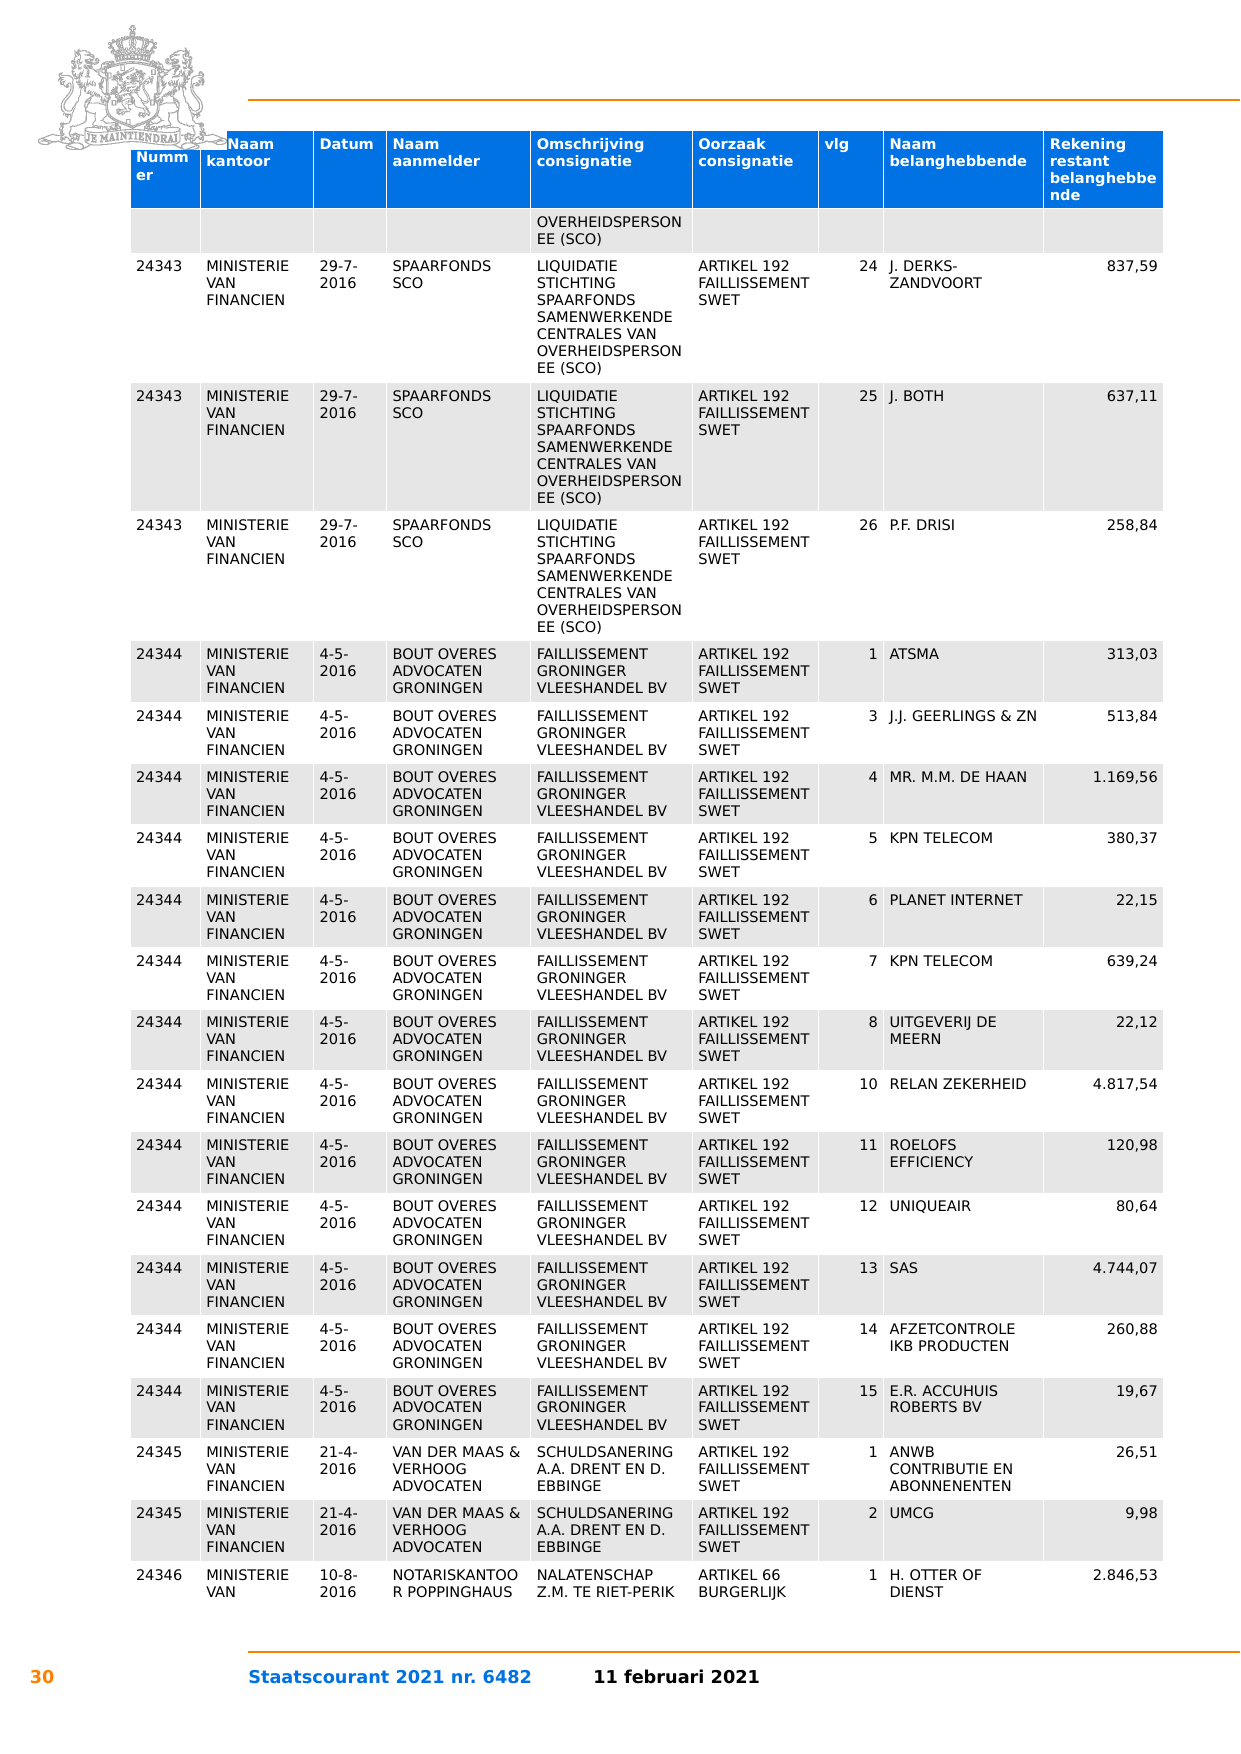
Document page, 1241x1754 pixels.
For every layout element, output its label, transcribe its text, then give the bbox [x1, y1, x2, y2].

table_cell ARTIKEL 192 FAILLISSEMENTSWET [693, 1255, 818, 1315]
picture [38, 25, 227, 150]
table_cell FAILLISSEMENT GRONINGER VLEESHANDEL BV [531, 887, 692, 947]
table_header Naam kantoor [201, 131, 313, 208]
table_cell 24345 [131, 1439, 200, 1499]
table_cell ARTIKEL 192 FAILLISSEMENTSWET [693, 948, 818, 1008]
table_cell 313,03 [1044, 641, 1163, 702]
table_cell 260,88 [1044, 1316, 1163, 1377]
table_cell 29-7-2016 [314, 254, 386, 382]
table_cell BOUT OVERES ADVOCATEN GRONINGEN [387, 1316, 530, 1377]
table_cell MINISTERIE VAN FINANCIEN [201, 1378, 313, 1438]
table_cell J.J. GEERLINGS & ZN [884, 703, 1043, 763]
table_cell 1 [819, 1439, 883, 1499]
table_cell VAN DER MAAS & VERHOOG ADVOCATEN [387, 1439, 530, 1499]
table_cell 24344 [131, 1194, 200, 1254]
table_cell MINISTERIE VAN FINANCIEN [201, 1132, 313, 1193]
table_header Naam aanmelder [387, 131, 530, 208]
table_cell LIQUIDATIE STICHTING SPAARFONDS SAMENWERKENDE CENTRALES VAN OVERHEIDSPERSONEE (SCO) [531, 383, 692, 511]
table_cell LIQUIDATIE STICHTING SPAARFONDS SAMENWERKENDE CENTRALES VAN OVERHEIDSPERSONEE (SCO) [531, 512, 692, 640]
table_cell 4-5-2016 [314, 641, 386, 702]
table_cell 380,37 [1044, 826, 1163, 886]
table_cell ARTIKEL 192 FAILLISSEMENTSWET [693, 1132, 818, 1193]
table_cell 26,51 [1044, 1439, 1163, 1499]
table_cell 4.744,07 [1044, 1255, 1163, 1315]
table_cell MR. M.M. DE HAAN [884, 764, 1043, 824]
table_cell 3 [819, 703, 883, 763]
table_header Omschrijving consignatie [531, 131, 692, 208]
table_cell 11 [819, 1132, 883, 1193]
table_cell FAILLISSEMENT GRONINGER VLEESHANDEL BV [531, 1071, 692, 1131]
table_cell 4-5-2016 [314, 1132, 386, 1193]
table_cell 4-5-2016 [314, 1194, 386, 1254]
table_cell ARTIKEL 192 FAILLISSEMENTSWET [693, 887, 818, 947]
table_cell 8 [819, 1010, 883, 1070]
table_cell [1044, 209, 1163, 253]
table_cell FAILLISSEMENT GRONINGER VLEESHANDEL BV [531, 1255, 692, 1315]
table_cell [819, 209, 883, 253]
table_cell MINISTERIE VAN FINANCIEN [201, 887, 313, 947]
table_cell 25 [819, 383, 883, 511]
table_cell 513,84 [1044, 703, 1163, 763]
table_cell SPAARFONDS SCO [387, 512, 530, 640]
table_header vlg [819, 131, 883, 208]
table_cell 4-5-2016 [314, 1316, 386, 1377]
table_cell 4-5-2016 [314, 1010, 386, 1070]
table_cell 120,98 [1044, 1132, 1163, 1193]
table_cell KPN TELECOM [884, 826, 1043, 886]
table_cell 80,64 [1044, 1194, 1163, 1254]
table_cell 21-4-2016 [314, 1439, 386, 1499]
table_cell ARTIKEL 192 FAILLISSEMENTSWET [693, 1500, 818, 1561]
table_cell E.R. ACCUHUIS ROBERTS BV [884, 1378, 1043, 1438]
table_cell 24344 [131, 826, 200, 886]
table_cell 9,98 [1044, 1500, 1163, 1561]
table_cell 2 [819, 1500, 883, 1561]
table_cell 24346 [131, 1562, 200, 1605]
table_cell 10-8-2016 [314, 1562, 386, 1605]
table_cell 22,12 [1044, 1010, 1163, 1070]
table_cell MINISTERIE VAN FINANCIEN [201, 1316, 313, 1377]
table_cell [314, 209, 386, 253]
table_cell MINISTERIE VAN FINANCIEN [201, 826, 313, 886]
table_cell 4 [819, 764, 883, 824]
table_cell H. OTTER OF DIENST [884, 1562, 1043, 1605]
table_cell ARTIKEL 192 FAILLISSEMENTSWET [693, 703, 818, 763]
table_cell 1.169,56 [1044, 764, 1163, 824]
table_cell KPN TELECOM [884, 948, 1043, 1008]
table_cell 21-4-2016 [314, 1500, 386, 1561]
table_cell BOUT OVERES ADVOCATEN GRONINGEN [387, 1255, 530, 1315]
table_cell 24344 [131, 1071, 200, 1131]
table_cell 24343 [131, 512, 200, 640]
table_cell FAILLISSEMENT GRONINGER VLEESHANDEL BV [531, 641, 692, 702]
table_cell P.F. DRISI [884, 512, 1043, 640]
table_cell J. BOTH [884, 383, 1043, 511]
table_cell [693, 209, 818, 253]
table_cell 24344 [131, 1010, 200, 1070]
table_cell ARTIKEL 66 BURGERLIJK [693, 1562, 818, 1605]
table_cell 24344 [131, 1316, 200, 1377]
table_cell ARTIKEL 192 FAILLISSEMENTSWET [693, 764, 818, 824]
table_cell 4.817,54 [1044, 1071, 1163, 1131]
table_cell ARTIKEL 192 FAILLISSEMENTSWET [693, 1010, 818, 1070]
table_cell BOUT OVERES ADVOCATEN GRONINGEN [387, 1194, 530, 1254]
table_header Nummer [131, 150, 200, 208]
table_cell [201, 209, 313, 253]
table_cell FAILLISSEMENT GRONINGER VLEESHANDEL BV [531, 1132, 692, 1193]
table_cell MINISTERIE VAN FINANCIEN [201, 1071, 313, 1131]
table_cell NOTARISKANTOOR POPPINGHAUS [387, 1562, 530, 1605]
table_cell RELAN ZEKERHEID [884, 1071, 1043, 1131]
table_cell 1 [819, 641, 883, 702]
table_cell 258,84 [1044, 512, 1163, 640]
table_cell 24344 [131, 641, 200, 702]
table_cell 837,59 [1044, 254, 1163, 382]
table_cell 19,67 [1044, 1378, 1163, 1438]
table_cell MINISTERIE VAN FINANCIEN [201, 512, 313, 640]
table_cell ARTIKEL 192 FAILLISSEMENTSWET [693, 1378, 818, 1438]
table_cell ATSMA [884, 641, 1043, 702]
table_cell 4-5-2016 [314, 1378, 386, 1438]
table_cell ARTIKEL 192 FAILLISSEMENTSWET [693, 383, 818, 511]
table_cell 12 [819, 1194, 883, 1254]
table_cell 639,24 [1044, 948, 1163, 1008]
table_cell J. DERKS-ZANDVOORT [884, 254, 1043, 382]
table_header Datum [314, 131, 386, 208]
table_cell MINISTERIE VAN FINANCIEN [201, 1194, 313, 1254]
table_cell 7 [819, 948, 883, 1008]
table_cell MINISTERIE VAN FINANCIEN [201, 1439, 313, 1499]
table_cell 24344 [131, 948, 200, 1008]
table_cell FAILLISSEMENT GRONINGER VLEESHANDEL BV [531, 703, 692, 763]
table_cell 637,11 [1044, 383, 1163, 511]
table_cell SCHULDSANERING A.A. DRENT EN D. EBBINGE [531, 1500, 692, 1561]
table_cell PLANET INTERNET [884, 887, 1043, 947]
table_cell AFZETCONTROLE IKB PRODUCTEN [884, 1316, 1043, 1377]
table_cell UITGEVERIJ DE MEERN [884, 1010, 1043, 1070]
table_cell [131, 209, 200, 253]
table_cell [884, 209, 1043, 253]
table_cell 4-5-2016 [314, 1071, 386, 1131]
table_cell 4-5-2016 [314, 826, 386, 886]
table_cell 24 [819, 254, 883, 382]
table_cell 4-5-2016 [314, 948, 386, 1008]
table_cell BOUT OVERES ADVOCATEN GRONINGEN [387, 764, 530, 824]
table_cell 24344 [131, 1132, 200, 1193]
table_cell SCHULDSANERING A.A. DRENT EN D. EBBINGE [531, 1439, 692, 1499]
table_cell NALATENSCHAP Z.M. TE RIET-PERIK [531, 1562, 692, 1605]
table_cell FAILLISSEMENT GRONINGER VLEESHANDEL BV [531, 1316, 692, 1377]
table_cell 24344 [131, 703, 200, 763]
table_cell 24343 [131, 383, 200, 511]
table_cell 2.846,53 [1044, 1562, 1163, 1605]
table_cell SPAARFONDS SCO [387, 383, 530, 511]
table_header Rekening restant belanghebbende [1044, 131, 1163, 208]
table_cell [387, 209, 530, 253]
table_cell VAN DER MAAS & VERHOOG ADVOCATEN [387, 1500, 530, 1561]
table_cell UNIQUEAIR [884, 1194, 1043, 1254]
table_cell 10 [819, 1071, 883, 1131]
table_cell BOUT OVERES ADVOCATEN GRONINGEN [387, 641, 530, 702]
table_cell BOUT OVERES ADVOCATEN GRONINGEN [387, 703, 530, 763]
table_cell 29-7-2016 [314, 512, 386, 640]
table_cell ROELOFS EFFICIENCY [884, 1132, 1043, 1193]
table_header Naam belanghebbende [884, 131, 1043, 208]
table_cell ARTIKEL 192 FAILLISSEMENTSWET [693, 1071, 818, 1131]
table_cell BOUT OVERES ADVOCATEN GRONINGEN [387, 948, 530, 1008]
table_cell FAILLISSEMENT GRONINGER VLEESHANDEL BV [531, 1194, 692, 1254]
table_cell MINISTERIE VAN FINANCIEN [201, 948, 313, 1008]
table_cell MINISTERIE VAN FINANCIEN [201, 1500, 313, 1561]
table_cell 4-5-2016 [314, 764, 386, 824]
table_cell MINISTERIE VAN FINANCIEN [201, 641, 313, 702]
table_cell 24344 [131, 887, 200, 947]
table_cell BOUT OVERES ADVOCATEN GRONINGEN [387, 1132, 530, 1193]
table_cell BOUT OVERES ADVOCATEN GRONINGEN [387, 887, 530, 947]
table_cell ARTIKEL 192 FAILLISSEMENTSWET [693, 512, 818, 640]
table_cell ARTIKEL 192 FAILLISSEMENTSWET [693, 1194, 818, 1254]
table_cell MINISTERIE VAN FINANCIEN [201, 1010, 313, 1070]
table_cell BOUT OVERES ADVOCATEN GRONINGEN [387, 826, 530, 886]
table_cell MINISTERIE VAN FINANCIEN [201, 703, 313, 763]
table_cell BOUT OVERES ADVOCATEN GRONINGEN [387, 1010, 530, 1070]
table_cell 26 [819, 512, 883, 640]
table_cell 24344 [131, 764, 200, 824]
table_cell OVERHEIDSPERSONEE (SCO) [531, 209, 692, 253]
table_cell 6 [819, 887, 883, 947]
table_cell FAILLISSEMENT GRONINGER VLEESHANDEL BV [531, 948, 692, 1008]
table_cell FAILLISSEMENT GRONINGER VLEESHANDEL BV [531, 1010, 692, 1070]
table_cell ARTIKEL 192 FAILLISSEMENTSWET [693, 826, 818, 886]
table_cell ARTIKEL 192 FAILLISSEMENTSWET [693, 1316, 818, 1377]
table_cell MINISTERIE VAN [201, 1562, 313, 1605]
table_cell MINISTERIE VAN FINANCIEN [201, 764, 313, 824]
table_cell MINISTERIE VAN FINANCIEN [201, 1255, 313, 1315]
table_cell 4-5-2016 [314, 1255, 386, 1315]
table_cell MINISTERIE VAN FINANCIEN [201, 254, 313, 382]
table_cell ANWB CONTRIBUTIE EN ABONNENENTEN [884, 1439, 1043, 1499]
table_cell 24345 [131, 1500, 200, 1561]
table_cell BOUT OVERES ADVOCATEN GRONINGEN [387, 1378, 530, 1438]
table_cell ARTIKEL 192 FAILLISSEMENTSWET [693, 254, 818, 382]
table_cell 4-5-2016 [314, 887, 386, 947]
table_cell 5 [819, 826, 883, 886]
table_cell SPAARFONDS SCO [387, 254, 530, 382]
table_cell SAS [884, 1255, 1043, 1315]
table_cell 22,15 [1044, 887, 1163, 947]
table_cell 15 [819, 1378, 883, 1438]
table_cell MINISTERIE VAN FINANCIEN [201, 383, 313, 511]
table_cell FAILLISSEMENT GRONINGER VLEESHANDEL BV [531, 764, 692, 824]
table_cell 13 [819, 1255, 883, 1315]
table_cell BOUT OVERES ADVOCATEN GRONINGEN [387, 1071, 530, 1131]
table_cell FAILLISSEMENT GRONINGER VLEESHANDEL BV [531, 826, 692, 886]
table_cell 24344 [131, 1378, 200, 1438]
table_cell 29-7-2016 [314, 383, 386, 511]
table_cell FAILLISSEMENT GRONINGER VLEESHANDEL BV [531, 1378, 692, 1438]
table_cell 14 [819, 1316, 883, 1377]
table_cell ARTIKEL 192 FAILLISSEMENTSWET [693, 1439, 818, 1499]
table_header Oorzaak consignatie [693, 131, 818, 208]
table_cell 4-5-2016 [314, 703, 386, 763]
table_cell 24343 [131, 254, 200, 382]
table_cell UMCG [884, 1500, 1043, 1561]
table_cell 1 [819, 1562, 883, 1605]
table_cell 24344 [131, 1255, 200, 1315]
table_cell ARTIKEL 192 FAILLISSEMENTSWET [693, 641, 818, 702]
table_cell LIQUIDATIE STICHTING SPAARFONDS SAMENWERKENDE CENTRALES VAN OVERHEIDSPERSONEE (SCO) [531, 254, 692, 382]
